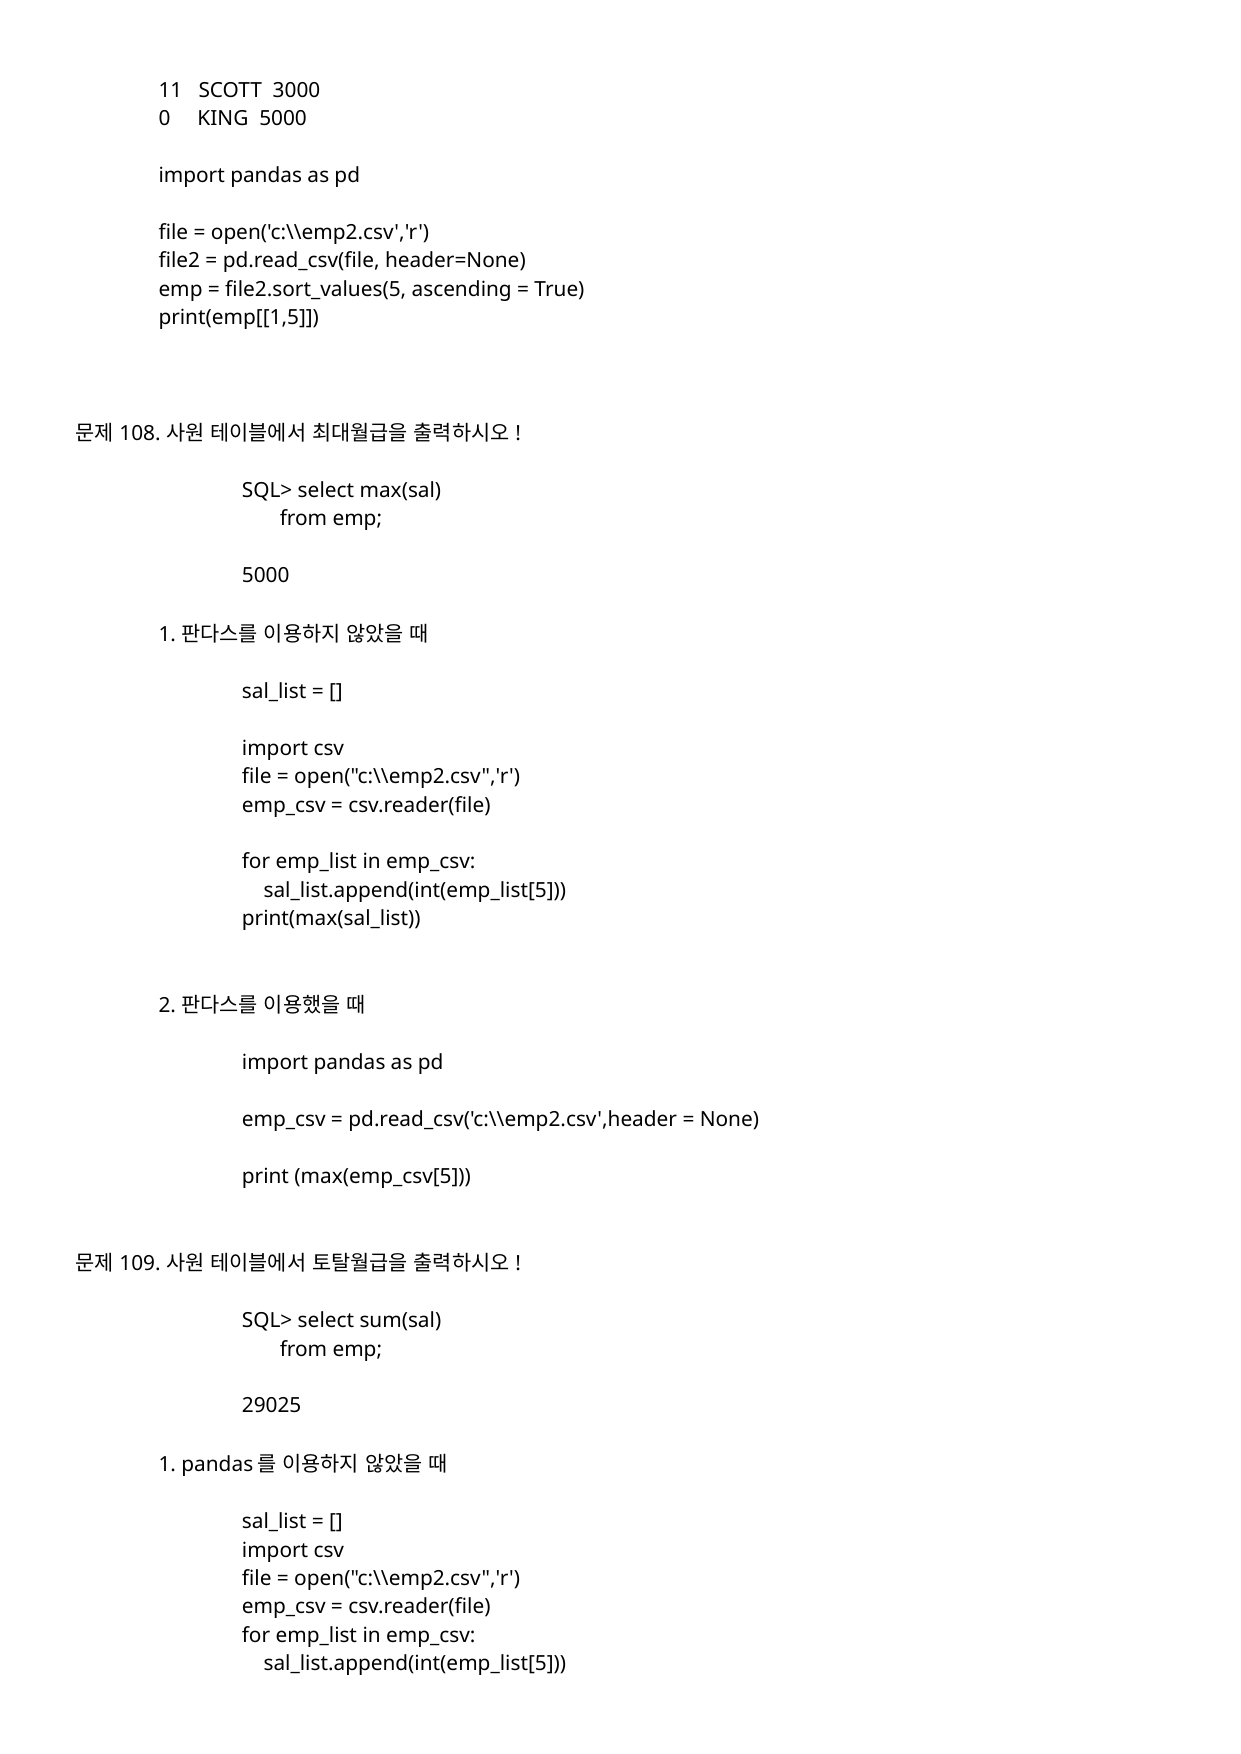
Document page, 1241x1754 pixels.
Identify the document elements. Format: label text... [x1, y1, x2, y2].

text for emp_list in emp_csv: [75, 1620, 1165, 1648]
text for emp_list in emp_csv: [75, 847, 1165, 875]
text 1. 판다스를 이용하지 않았을 때 [75, 617, 1165, 647]
text file2 = pd.read_csv(file, header=None) [75, 246, 1165, 274]
text 문제 108. 사원 테이블에서 최대월급을 출력하시오 ! [75, 416, 1165, 447]
text 29025 [75, 1391, 1165, 1419]
text 2. 판다스를 이용했을 때 [75, 989, 1165, 1019]
text sal_list = [] [75, 676, 1165, 704]
text 0 KING 5000 [75, 103, 1165, 132]
text import csv [75, 733, 1165, 761]
text 문제 109. 사원 테이블에서 토탈월급을 출력하시오 ! [75, 1247, 1165, 1277]
text emp_csv = csv.reader(file) [75, 790, 1165, 818]
text 11 SCOTT 3000 [75, 75, 1165, 103]
text file = open('c:\\emp2.csv','r') [75, 217, 1165, 246]
text import csv [75, 1535, 1165, 1563]
text emp_csv = pd.read_csv('c:\\emp2.csv',header = None) [75, 1104, 1165, 1133]
text print (max(emp_csv[5])) [75, 1161, 1165, 1190]
text sal_list = [] [75, 1506, 1165, 1535]
text 1. pandas를 이용하지 않았을 때 [75, 1447, 1165, 1478]
text file = open("c:\\emp2.csv",'r') [75, 761, 1165, 790]
text file = open("c:\\emp2.csv",'r') [75, 1563, 1165, 1592]
text from emp; [75, 1334, 1165, 1362]
text import pandas as pd [75, 160, 1165, 189]
text print(max(sal_list)) [75, 903, 1165, 932]
text emp = file2.sort_values(5, ascending = True) [75, 274, 1165, 302]
text from emp; [75, 503, 1165, 532]
text emp_csv = csv.reader(file) [75, 1592, 1165, 1620]
text import pandas as pd [75, 1047, 1165, 1076]
text 5000 [75, 560, 1165, 589]
text print(emp[[1,5]]) [75, 302, 1165, 331]
text sal_list.append(int(emp_list[5])) [75, 1648, 1165, 1677]
text SQL> select sum(sal) [75, 1305, 1165, 1334]
text SQL> select max(sal) [75, 475, 1165, 503]
text sal_list.append(int(emp_list[5])) [75, 875, 1165, 903]
